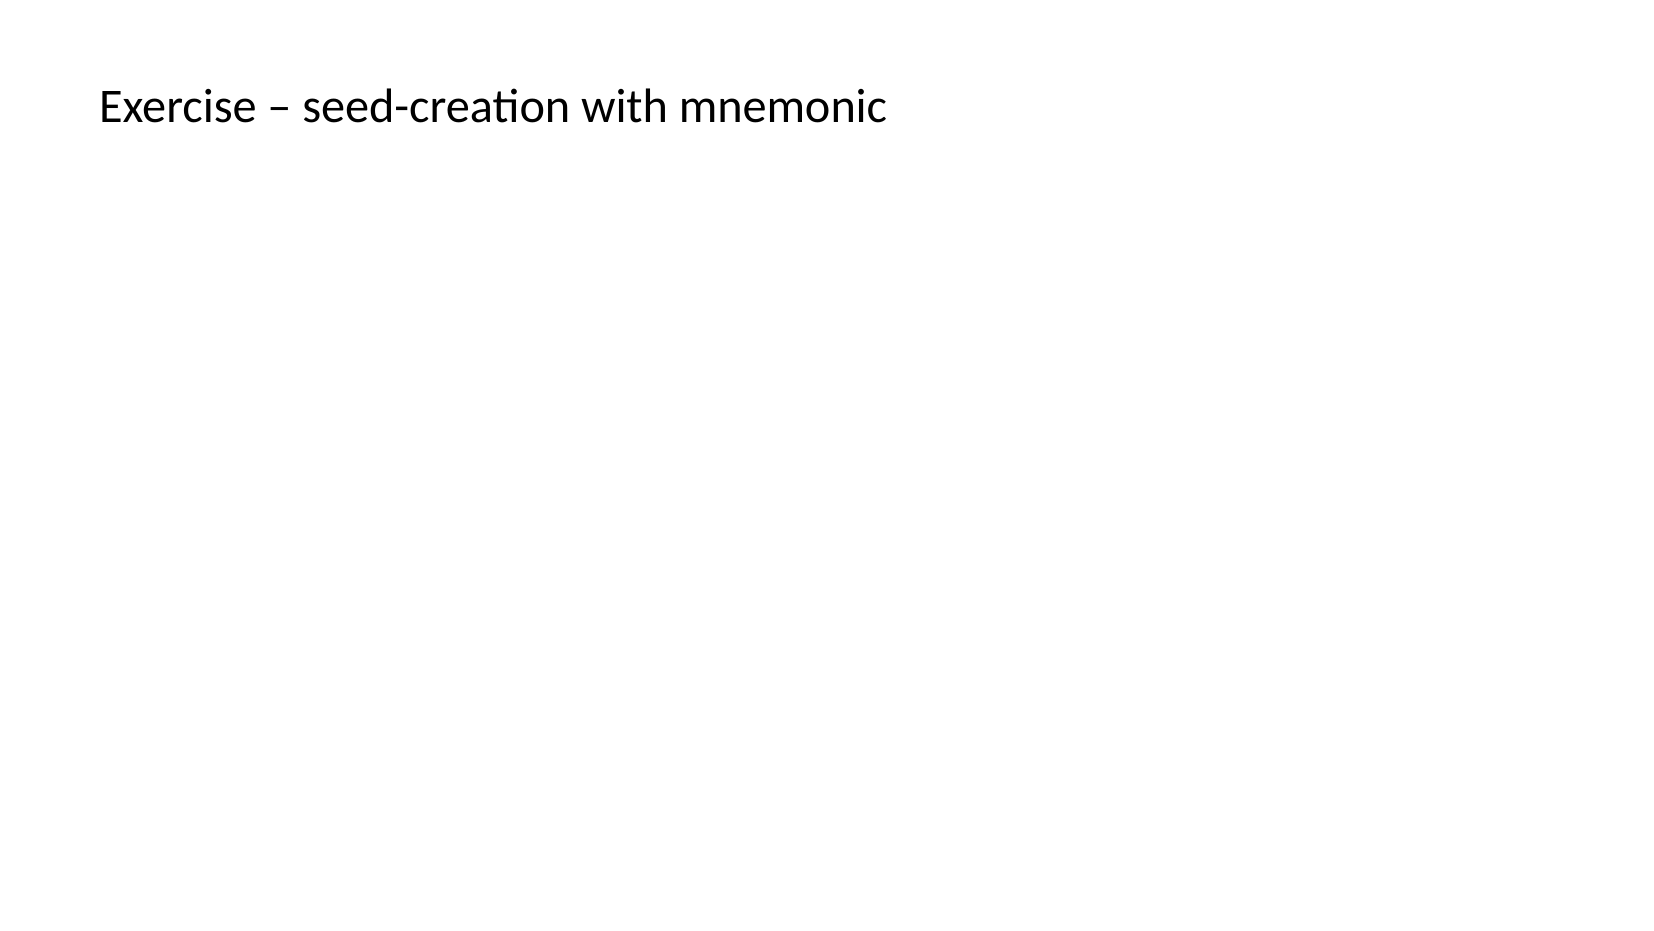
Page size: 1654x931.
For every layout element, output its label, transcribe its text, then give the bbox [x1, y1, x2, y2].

title Exercise – seed-creation with mnemonic [99, 27, 1555, 193]
